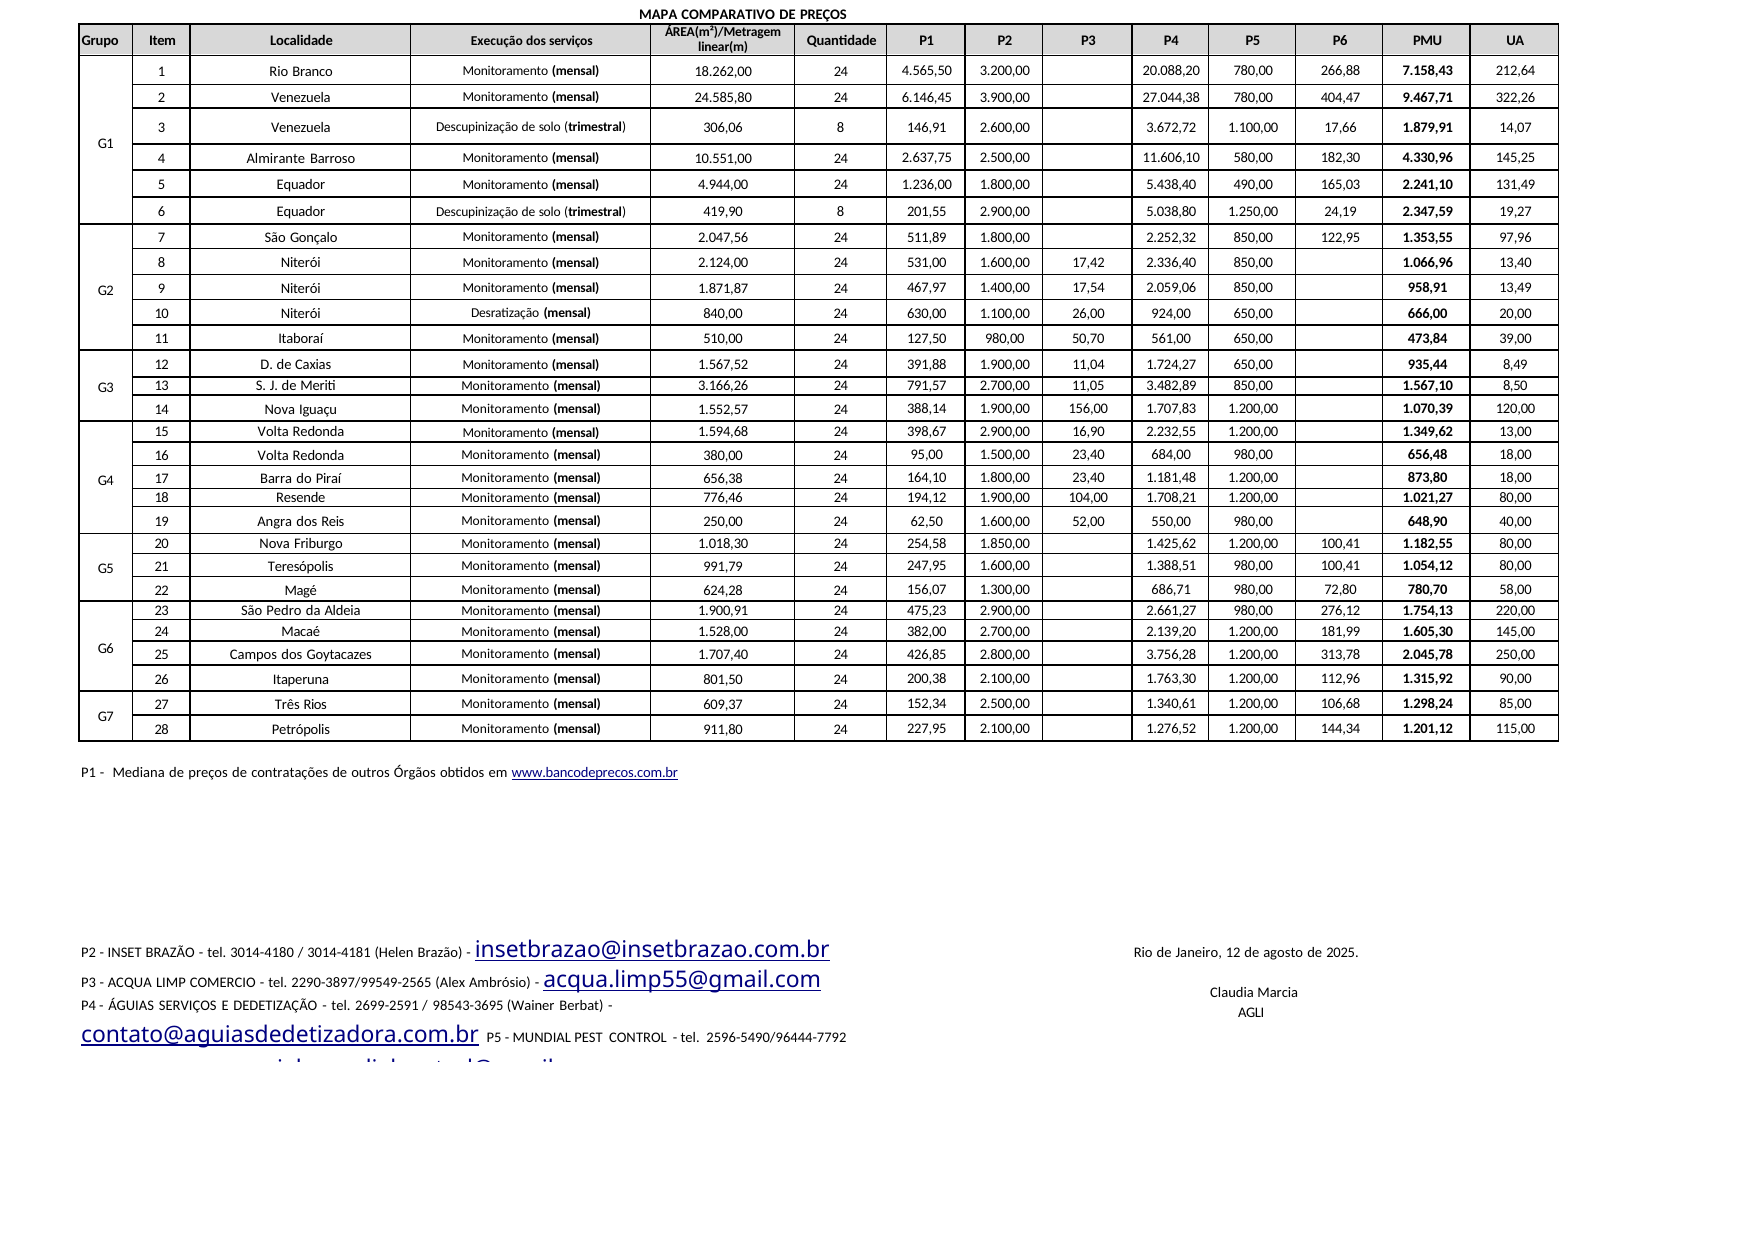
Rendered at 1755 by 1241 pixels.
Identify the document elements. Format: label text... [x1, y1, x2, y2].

table_cell 322,26 [1471, 85, 1558, 107]
table_cell [1296, 249, 1382, 273]
table_cell 1.707,40 [651, 642, 794, 664]
table_cell 25 [133, 642, 189, 664]
table_cell 14 [133, 396, 189, 420]
table_cell [1043, 56, 1131, 83]
table_cell 24 [795, 554, 886, 576]
table_cell 6.146,45 [887, 85, 964, 107]
table_cell 924,00 [1133, 300, 1208, 324]
table_cell 28 [133, 716, 189, 740]
table_cell 850,00 [1209, 225, 1295, 248]
table_cell Petrópolis [191, 716, 410, 740]
table_cell 50,70 [1043, 326, 1131, 349]
table_cell 4.565,50 [887, 56, 964, 83]
table_cell 220,00 [1471, 602, 1558, 618]
table_cell 935,44 [1383, 351, 1469, 376]
table_cell 18,00 [1471, 443, 1558, 465]
table_cell Almirante Barroso [191, 145, 410, 169]
table_cell [1043, 109, 1131, 143]
table_cell 115,00 [1471, 716, 1558, 740]
table_cell 1.871,87 [651, 275, 794, 298]
table_cell 3.200,00 [966, 56, 1042, 83]
table_cell 1.018,30 [651, 534, 794, 553]
table_cell Descupinização de solo (trimestral) [411, 198, 650, 223]
table_cell 609,37 [651, 692, 794, 714]
table_cell 1.100,00 [1209, 109, 1295, 143]
table_cell 531,00 [887, 249, 964, 273]
table_cell 850,00 [1209, 378, 1295, 394]
table_cell Monitoramento (mensal) [411, 443, 650, 465]
table_cell 1.200,00 [1209, 716, 1295, 740]
table_cell 24 [795, 351, 886, 376]
table_cell 24 [795, 85, 886, 107]
table_cell 1.850,00 [966, 534, 1042, 553]
table_cell G7 [80, 692, 132, 740]
table_cell 104,00 [1043, 489, 1131, 506]
table_cell 1.605,30 [1383, 620, 1469, 640]
table_cell 380,00 [651, 443, 794, 465]
table_cell [1296, 489, 1382, 506]
table_cell 1.054,12 [1383, 554, 1469, 576]
table_cell 2.047,56 [651, 225, 794, 248]
table_cell 801,50 [651, 666, 794, 690]
table_cell 2.637,75 [887, 145, 964, 169]
table_cell 2.500,00 [966, 692, 1042, 714]
table_cell 23,40 [1043, 443, 1131, 465]
table_cell 13,40 [1471, 249, 1558, 273]
table_cell 980,00 [966, 326, 1042, 349]
table_cell 3.672,72 [1133, 109, 1208, 143]
table_cell 23 [133, 602, 189, 618]
table_cell 21 [133, 554, 189, 576]
table_cell 18,00 [1471, 466, 1558, 488]
table_cell 2.232,55 [1133, 422, 1208, 441]
table_cell 24 [795, 396, 886, 420]
table_cell 39,00 [1471, 326, 1558, 349]
table_cell 156,00 [1043, 396, 1131, 420]
table_cell 24 [795, 466, 886, 488]
table_cell 1.200,00 [1209, 692, 1295, 714]
table_cell 24 [795, 489, 886, 506]
table_cell 2.045,78 [1383, 642, 1469, 664]
table_cell 201,55 [887, 198, 964, 223]
table_cell 8 [133, 249, 189, 273]
table_cell 2.241,10 [1383, 171, 1469, 196]
table_cell 776,46 [651, 489, 794, 506]
table_cell 791,57 [887, 378, 964, 394]
table_cell 165,03 [1296, 171, 1382, 196]
table_cell Campos dos Goytacazes [191, 642, 410, 664]
table_cell [1043, 85, 1131, 107]
table_cell Equador [191, 171, 410, 196]
table_cell 2.336,40 [1133, 249, 1208, 273]
table_cell 80,00 [1471, 554, 1558, 576]
text P1 - Mediana de preços de contratações de outros Órgãos obtidos em www.bancodeprecos.com.br [81, 763, 1651, 781]
table_cell 112,96 [1296, 666, 1382, 690]
table_cell 1.388,51 [1133, 554, 1208, 576]
text MAPA COMPARATIVO DE PREÇOS [74, 5, 1412, 23]
table_cell 511,89 [887, 225, 964, 248]
table_cell 1.200,00 [1209, 620, 1295, 640]
table_cell 1.200,00 [1209, 396, 1295, 420]
table_cell 19 [133, 507, 189, 533]
table_cell 164,10 [887, 466, 964, 488]
table_cell S. J. de Meriti [191, 378, 410, 394]
table_cell 24 [795, 507, 886, 533]
table_cell 873,80 [1383, 466, 1469, 488]
table_cell 467,97 [887, 275, 964, 298]
table_cell G4 [80, 422, 132, 533]
table_cell 656,38 [651, 466, 794, 488]
table_cell 24 [795, 692, 886, 714]
table_cell 24 [795, 602, 886, 618]
table_cell 2.500,00 [966, 145, 1042, 169]
table_cell 1.300,00 [966, 577, 1042, 600]
table_cell 8,49 [1471, 351, 1558, 376]
table_cell 120,00 [1471, 396, 1558, 420]
table_cell São Pedro da Aldeia [191, 602, 410, 618]
table_cell 24 [795, 620, 886, 640]
table_cell 473,84 [1383, 326, 1469, 349]
table_cell 1.181,48 [1133, 466, 1208, 488]
table_cell Monitoramento (mensal) [411, 489, 650, 506]
table_cell G5 [80, 534, 132, 600]
table_cell 780,70 [1383, 577, 1469, 600]
table_cell 24 [795, 666, 886, 690]
table_cell Volta Redonda [191, 422, 410, 441]
table_cell 20,00 [1471, 300, 1558, 324]
table_cell 24 [795, 716, 886, 740]
table_cell [1043, 716, 1131, 740]
table_cell 2.700,00 [966, 378, 1042, 394]
table_cell 145,25 [1471, 145, 1558, 169]
table_cell [1296, 422, 1382, 441]
table_cell 156,07 [887, 577, 964, 600]
table_cell 27.044,38 [1133, 85, 1208, 107]
table_cell 2.700,00 [966, 620, 1042, 640]
table_cell 3.900,00 [966, 85, 1042, 107]
table_cell Itaperuna [191, 666, 410, 690]
table_cell 72,80 [1296, 577, 1382, 600]
table_cell 11,04 [1043, 351, 1131, 376]
table_header UA [1471, 25, 1558, 54]
table_cell 227,95 [887, 716, 964, 740]
table_cell [1296, 443, 1382, 465]
table_cell 144,34 [1296, 716, 1382, 740]
table_cell 24 [795, 326, 886, 349]
table_cell Nova Friburgo [191, 534, 410, 553]
table_cell Venezuela [191, 109, 410, 143]
table_header ÁREA(m²)/Metragem linear(m) [651, 25, 794, 54]
table_cell 1.600,00 [966, 554, 1042, 576]
table_cell 12 [133, 351, 189, 376]
table_cell 980,00 [1209, 554, 1295, 576]
table_cell Monitoramento (mensal) [411, 507, 650, 533]
table_cell [1296, 300, 1382, 324]
table_cell 26,00 [1043, 300, 1131, 324]
table_header P3 [1043, 25, 1131, 54]
table_cell 980,00 [1209, 507, 1295, 533]
table_header Execução dos serviços [411, 25, 650, 54]
table_cell 13,49 [1471, 275, 1558, 298]
table_cell 1.100,00 [966, 300, 1042, 324]
table_cell 24 [795, 249, 886, 273]
table_cell 1.600,00 [966, 507, 1042, 533]
table_cell 1.708,21 [1133, 489, 1208, 506]
table_cell 3.166,26 [651, 378, 794, 394]
table_cell 146,91 [887, 109, 964, 143]
table_cell 2.900,00 [966, 422, 1042, 441]
table_cell 2.059,06 [1133, 275, 1208, 298]
table_cell 382,00 [887, 620, 964, 640]
table_cell Monitoramento (mensal) [411, 326, 650, 349]
table_cell Monitoramento (mensal) [411, 56, 650, 83]
table_cell 13 [133, 378, 189, 394]
table_cell 8 [795, 109, 886, 143]
table_cell G3 [80, 351, 132, 420]
table_cell 1.800,00 [966, 225, 1042, 248]
table_cell 1.724,27 [1133, 351, 1208, 376]
table_cell 7.158,43 [1383, 56, 1469, 83]
table_cell 686,71 [1133, 577, 1208, 600]
table_cell 131,49 [1471, 171, 1558, 196]
table_cell 40,00 [1471, 507, 1558, 533]
table_cell Monitoramento (mensal) [411, 666, 650, 690]
table_cell [1043, 692, 1131, 714]
table_cell 561,00 [1133, 326, 1208, 349]
table_cell 624,28 [651, 577, 794, 600]
table_cell Monitoramento (mensal) [411, 85, 650, 107]
table_cell 122,95 [1296, 225, 1382, 248]
table_cell Monitoramento (mensal) [411, 171, 650, 196]
table_cell Volta Redonda [191, 443, 410, 465]
table_cell 850,00 [1209, 275, 1295, 298]
table_cell 145,00 [1471, 620, 1558, 640]
table_cell 24,19 [1296, 198, 1382, 223]
table_cell 1.200,00 [1209, 642, 1295, 664]
table_cell 1 [133, 56, 189, 83]
table_cell G6 [80, 602, 132, 690]
table_cell [1296, 351, 1382, 376]
table_cell 1.200,00 [1209, 466, 1295, 488]
table_cell 3 [133, 109, 189, 143]
table_header P5 [1209, 25, 1295, 54]
table_cell 4 [133, 145, 189, 169]
table_cell 24 [795, 378, 886, 394]
table_cell 16,90 [1043, 422, 1131, 441]
table_cell 958,91 [1383, 275, 1469, 298]
table_cell 3.756,28 [1133, 642, 1208, 664]
table_cell 1.276,52 [1133, 716, 1208, 740]
table_cell 780,00 [1209, 56, 1295, 83]
table_header Localidade [191, 25, 410, 54]
table_cell 16 [133, 443, 189, 465]
table_cell 13,00 [1471, 422, 1558, 441]
table_cell [1043, 225, 1131, 248]
table_cell Rio Branco [191, 56, 410, 83]
table_cell 17,54 [1043, 275, 1131, 298]
table_cell Monitoramento (mensal) [411, 466, 650, 488]
table_cell 1.236,00 [887, 171, 964, 196]
table_cell [1043, 171, 1131, 196]
table_cell Monitoramento (mensal) [411, 602, 650, 618]
table_cell 1.800,00 [966, 171, 1042, 196]
table_cell 398,67 [887, 422, 964, 441]
table_cell 250,00 [1471, 642, 1558, 664]
table_cell 1.340,61 [1133, 692, 1208, 714]
table_cell 250,00 [651, 507, 794, 533]
table_cell 2.139,20 [1133, 620, 1208, 640]
table_cell 1.707,83 [1133, 396, 1208, 420]
table_cell 181,99 [1296, 620, 1382, 640]
table_cell Monitoramento (mensal) [411, 577, 650, 600]
table_cell Barra do Piraí [191, 466, 410, 488]
table_cell 780,00 [1209, 85, 1295, 107]
table_cell 391,88 [887, 351, 964, 376]
table_cell 650,00 [1209, 326, 1295, 349]
table_cell 20.088,20 [1133, 56, 1208, 83]
table_cell 850,00 [1209, 249, 1295, 273]
table_cell Resende [191, 489, 410, 506]
table_cell Monitoramento (mensal) [411, 642, 650, 664]
table_cell Monitoramento (mensal) [411, 225, 650, 248]
table_cell Monitoramento (mensal) [411, 351, 650, 376]
table_cell 106,68 [1296, 692, 1382, 714]
table_cell 1.763,30 [1133, 666, 1208, 690]
table_cell 684,00 [1133, 443, 1208, 465]
table_cell 24 [795, 171, 886, 196]
table_cell 17,42 [1043, 249, 1131, 273]
table_cell 194,12 [887, 489, 964, 506]
table_cell 1.594,68 [651, 422, 794, 441]
table_cell 666,00 [1383, 300, 1469, 324]
table_cell 80,00 [1471, 534, 1558, 553]
table_cell 475,23 [887, 602, 964, 618]
table_cell [1296, 507, 1382, 533]
table_cell 24 [795, 422, 886, 441]
table_cell [1043, 554, 1131, 576]
table_cell 2.600,00 [966, 109, 1042, 143]
table_cell 656,48 [1383, 443, 1469, 465]
table_cell 2.100,00 [966, 666, 1042, 690]
table_cell 24 [795, 225, 886, 248]
table_cell Niterói [191, 275, 410, 298]
table_cell Monitoramento (mensal) [411, 378, 650, 394]
table_cell [1043, 620, 1131, 640]
table_cell 580,00 [1209, 145, 1295, 169]
table_cell 510,00 [651, 326, 794, 349]
table_cell 14,07 [1471, 109, 1558, 143]
table_cell 9.467,71 [1383, 85, 1469, 107]
table_cell 18.262,00 [651, 56, 794, 83]
table_cell 2.347,59 [1383, 198, 1469, 223]
table_cell São Gonçalo [191, 225, 410, 248]
table_cell 2.124,00 [651, 249, 794, 273]
table_cell 650,00 [1209, 300, 1295, 324]
table_cell 7 [133, 225, 189, 248]
table_cell 2.800,00 [966, 642, 1042, 664]
table_cell 1.900,00 [966, 351, 1042, 376]
table_cell 24 [795, 300, 886, 324]
table_cell Monitoramento (mensal) [411, 275, 650, 298]
table_header P6 [1296, 25, 1382, 54]
table_cell 24 [795, 56, 886, 83]
table_cell [1043, 602, 1131, 618]
table_cell Monitoramento (mensal) [411, 554, 650, 576]
table_cell 650,00 [1209, 351, 1295, 376]
table_cell 1.182,55 [1383, 534, 1469, 553]
table_cell 1.528,00 [651, 620, 794, 640]
table_cell 1.200,00 [1209, 422, 1295, 441]
table_cell 648,90 [1383, 507, 1469, 533]
table_cell 6 [133, 198, 189, 223]
table_cell 1.200,00 [1209, 666, 1295, 690]
table_cell [1296, 466, 1382, 488]
table_cell Equador [191, 198, 410, 223]
table_cell 911,80 [651, 716, 794, 740]
table_cell Descupinização de solo (trimestral) [411, 109, 650, 143]
table_cell 23,40 [1043, 466, 1131, 488]
table_cell Monitoramento (mensal) [411, 422, 650, 441]
table_cell [1043, 145, 1131, 169]
table_cell 247,95 [887, 554, 964, 576]
table_cell 19,27 [1471, 198, 1558, 223]
table_cell Angra dos Reis [191, 507, 410, 533]
table_cell 4.944,00 [651, 171, 794, 196]
table_cell 1.400,00 [966, 275, 1042, 298]
table_cell [1043, 534, 1131, 553]
table_cell 24.585,80 [651, 85, 794, 107]
table_cell [1043, 666, 1131, 690]
table_cell 2.900,00 [966, 198, 1042, 223]
table_cell 152,34 [887, 692, 964, 714]
table_cell 97,96 [1471, 225, 1558, 248]
table_cell Nova Iguaçu [191, 396, 410, 420]
table_cell 1.900,00 [966, 489, 1042, 506]
table_header P4 [1133, 25, 1208, 54]
table_cell 980,00 [1209, 577, 1295, 600]
table_cell 2.661,27 [1133, 602, 1208, 618]
table_cell [1296, 396, 1382, 420]
table_cell 980,00 [1209, 443, 1295, 465]
table_cell 2 [133, 85, 189, 107]
table_cell [1043, 577, 1131, 600]
table_cell [1043, 198, 1131, 223]
table_cell 840,00 [651, 300, 794, 324]
table_cell 1.567,52 [651, 351, 794, 376]
table_cell Itaboraí [191, 326, 410, 349]
table_cell 85,00 [1471, 692, 1558, 714]
table_cell [1296, 378, 1382, 394]
table_cell 1.425,62 [1133, 534, 1208, 553]
table_cell 200,38 [887, 666, 964, 690]
table_cell 58,00 [1471, 577, 1558, 600]
table_cell Niterói [191, 300, 410, 324]
table_cell [1043, 642, 1131, 664]
table_cell 100,41 [1296, 554, 1382, 576]
table_cell G1 [80, 56, 132, 223]
table_cell 550,00 [1133, 507, 1208, 533]
table_cell 3.482,89 [1133, 378, 1208, 394]
table_cell 490,00 [1209, 171, 1295, 196]
table_cell 1.567,10 [1383, 378, 1469, 394]
table_cell 1.315,92 [1383, 666, 1469, 690]
table_cell 10.551,00 [651, 145, 794, 169]
table_cell 24 [795, 577, 886, 600]
table_cell 11.606,10 [1133, 145, 1208, 169]
table_header P1 [887, 25, 964, 54]
table_cell 1.879,91 [1383, 109, 1469, 143]
table_cell 24 [133, 620, 189, 640]
table_cell 1.349,62 [1383, 422, 1469, 441]
table_cell 24 [795, 642, 886, 664]
table_cell 426,85 [887, 642, 964, 664]
table_cell 254,58 [887, 534, 964, 553]
table_cell Desratização (mensal) [411, 300, 650, 324]
table_cell Monitoramento (mensal) [411, 716, 650, 740]
table_cell 1.600,00 [966, 249, 1042, 273]
table_cell [1296, 275, 1382, 298]
table_cell D. de Caxias [191, 351, 410, 376]
table_cell 182,30 [1296, 145, 1382, 169]
table_cell 24 [795, 145, 886, 169]
table_cell 1.900,00 [966, 396, 1042, 420]
table_cell 52,00 [1043, 507, 1131, 533]
table_cell Monitoramento (mensal) [411, 249, 650, 273]
table_cell 266,88 [1296, 56, 1382, 83]
table_cell 18 [133, 489, 189, 506]
table_cell 17,66 [1296, 109, 1382, 143]
table_cell 15 [133, 422, 189, 441]
table_cell 388,14 [887, 396, 964, 420]
table_cell 26 [133, 666, 189, 690]
table_cell 313,78 [1296, 642, 1382, 664]
table_cell 630,00 [887, 300, 964, 324]
table_cell G2 [80, 225, 132, 349]
table_cell 1.800,00 [966, 466, 1042, 488]
table_cell 9 [133, 275, 189, 298]
table_cell 1.070,39 [1383, 396, 1469, 420]
table_cell 5 [133, 171, 189, 196]
table_cell 27 [133, 692, 189, 714]
table_header Item [133, 25, 189, 54]
table_cell 1.754,13 [1383, 602, 1469, 618]
table_cell Monitoramento (mensal) [411, 396, 650, 420]
table_cell 10 [133, 300, 189, 324]
table_cell Monitoramento (mensal) [411, 692, 650, 714]
table_cell 11 [133, 326, 189, 349]
table_cell 24 [795, 534, 886, 553]
table_cell 991,79 [651, 554, 794, 576]
table_cell 1.900,91 [651, 602, 794, 618]
table_cell 80,00 [1471, 489, 1558, 506]
table_cell 276,12 [1296, 602, 1382, 618]
table_cell 2.100,00 [966, 716, 1042, 740]
table_header PMU [1383, 25, 1469, 54]
table_cell Três Rios [191, 692, 410, 714]
table_cell 24 [795, 443, 886, 465]
table_cell 2.252,32 [1133, 225, 1208, 248]
table_cell 22 [133, 577, 189, 600]
table_cell Macaé [191, 620, 410, 640]
table_cell 1.200,00 [1209, 534, 1295, 553]
table_header Quantidade [795, 25, 886, 54]
table_header Grupo [80, 25, 132, 54]
table_cell Monitoramento (mensal) [411, 145, 650, 169]
table_cell 1.353,55 [1383, 225, 1469, 248]
table_cell 95,00 [887, 443, 964, 465]
table_cell Monitoramento (mensal) [411, 534, 650, 553]
table_cell Venezuela [191, 85, 410, 107]
table_cell 8 [795, 198, 886, 223]
table_cell 1.201,12 [1383, 716, 1469, 740]
table_cell 24 [795, 275, 886, 298]
table_cell [1296, 326, 1382, 349]
table_cell 212,64 [1471, 56, 1558, 83]
table_cell 20 [133, 534, 189, 553]
table_cell 17 [133, 466, 189, 488]
table_header P2 [966, 25, 1042, 54]
table_cell 90,00 [1471, 666, 1558, 690]
table_cell 5.438,40 [1133, 171, 1208, 196]
table_cell 419,90 [651, 198, 794, 223]
table_cell 1.298,24 [1383, 692, 1469, 714]
table_cell Teresópolis [191, 554, 410, 576]
table_cell Monitoramento (mensal) [411, 620, 650, 640]
table_cell 5.038,80 [1133, 198, 1208, 223]
table_cell 306,06 [651, 109, 794, 143]
table_cell 1.250,00 [1209, 198, 1295, 223]
table_cell 1.552,57 [651, 396, 794, 420]
table_cell 1.500,00 [966, 443, 1042, 465]
table_cell 980,00 [1209, 602, 1295, 618]
table_cell 1.066,96 [1383, 249, 1469, 273]
table_cell 100,41 [1296, 534, 1382, 553]
table_cell 11,05 [1043, 378, 1131, 394]
table_cell 1.200,00 [1209, 489, 1295, 506]
table_cell 1.021,27 [1383, 489, 1469, 506]
table_cell 2.900,00 [966, 602, 1042, 618]
table_cell 404,47 [1296, 85, 1382, 107]
table_cell Niterói [191, 249, 410, 273]
table_cell 4.330,96 [1383, 145, 1469, 169]
table_cell 8,50 [1471, 378, 1558, 394]
table_cell Magé [191, 577, 410, 600]
table_cell 62,50 [887, 507, 964, 533]
table_cell 127,50 [887, 326, 964, 349]
